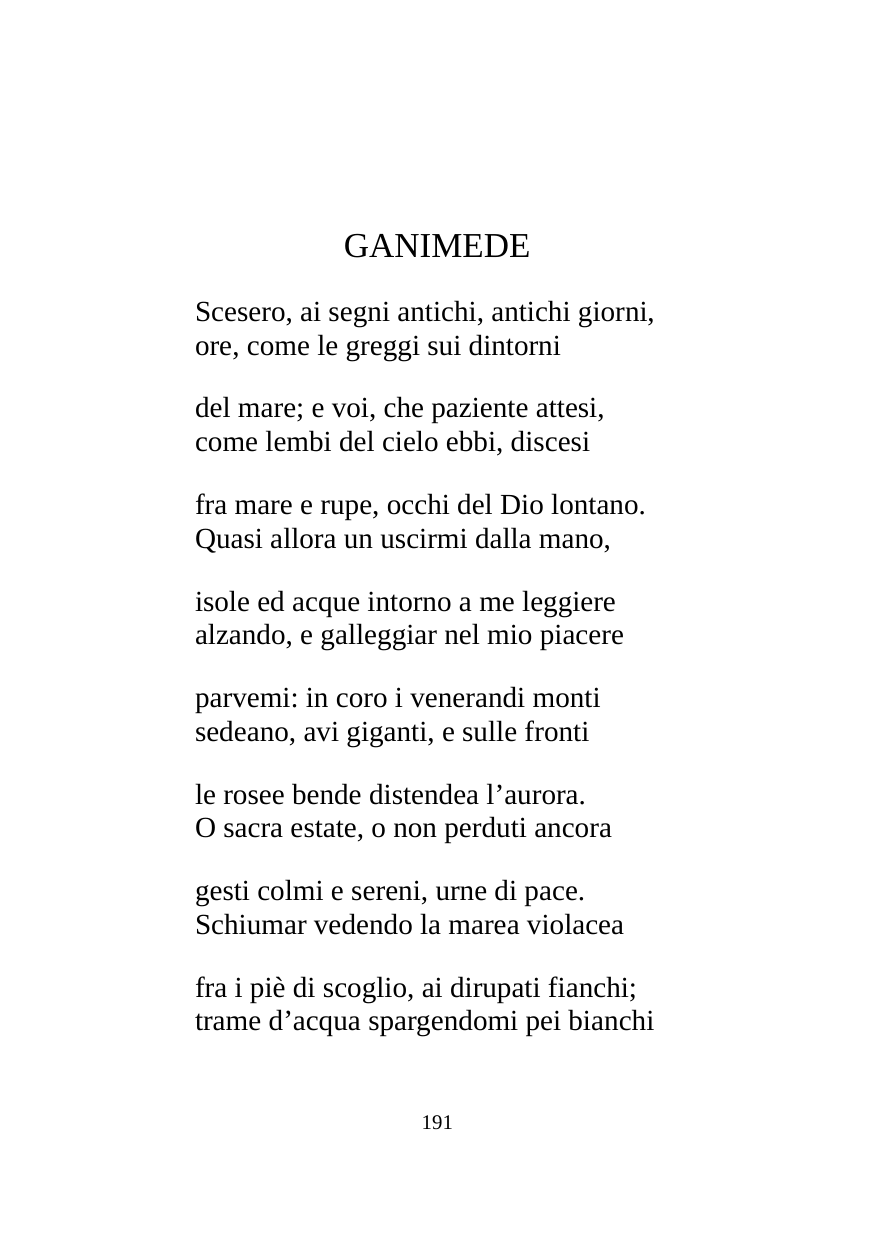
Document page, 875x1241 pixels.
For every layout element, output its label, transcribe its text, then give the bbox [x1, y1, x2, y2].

text gesti colmi e sereni, urne di pace. Schiumar vedendo la marea violacea [195, 873, 768, 941]
text parvemi: in coro i venerandi monti sedeano, avi giganti, e sulle fronti [195, 680, 768, 747]
text fra i piè di scoglio, ai dirupati fianchi; trame d’acqua spargendomi pei bianchi [195, 970, 768, 1037]
text Scesero, ai segni antichi, antichi giorni, ore, come le greggi sui dintorni [195, 294, 768, 361]
subtitle GANIMEDE [106, 224, 768, 264]
text del mare; e voi, che paziente attesi, come lembi del cielo ebbi, discesi [195, 391, 768, 458]
text fra mare e rupe, occhi del Dio lontano. Quasi allora un uscirmi dalla mano, [195, 487, 768, 554]
text le rosee bende distendea l’aurora. O sacra estate, o non perduti ancora [195, 777, 768, 844]
text isole ed acque intorno a me leggiere alzando, e galleggiar nel mio piacere [195, 584, 768, 651]
